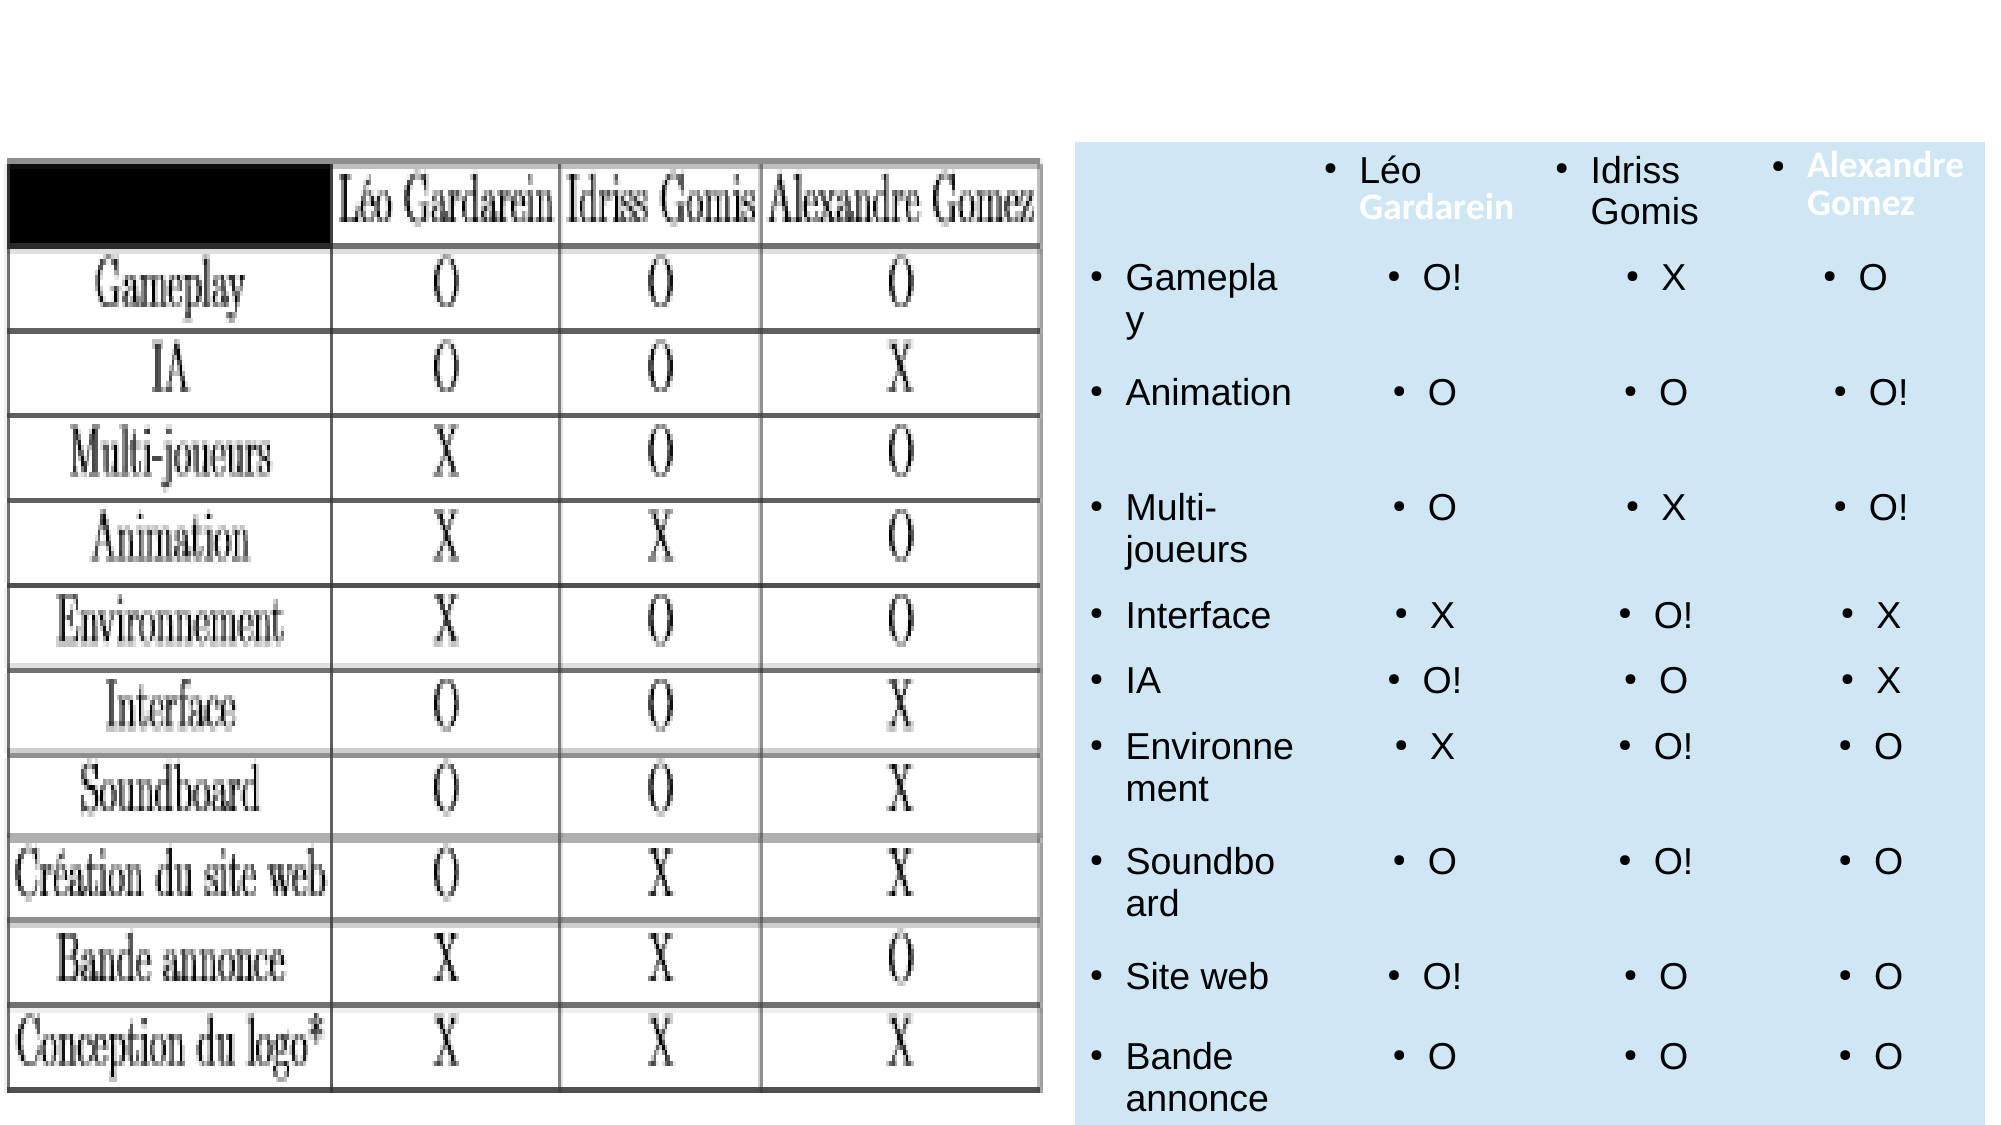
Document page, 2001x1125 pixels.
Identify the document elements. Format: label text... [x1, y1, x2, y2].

table_cell O [1309, 479, 1540, 587]
table_cell IA [1075, 653, 1309, 718]
table_cell O! [1540, 718, 1757, 833]
table_cell O [1309, 1028, 1540, 1125]
table_cell X [1757, 653, 1985, 718]
table_cell Gameplay [1075, 249, 1309, 364]
table_cell O [1309, 833, 1540, 948]
table_header Idriss Gomis [1540, 142, 1757, 249]
table_cell Environnement [1075, 718, 1309, 833]
picture [0, 127, 1076, 1125]
table_cell Multi-joueurs [1075, 479, 1309, 587]
table_cell Soundboard [1075, 833, 1309, 948]
table_cell O! [1540, 587, 1757, 653]
table_cell O [1540, 1028, 1757, 1125]
table_cell O [1309, 364, 1540, 479]
table_cell O! [1757, 479, 1985, 587]
table_cell X [1540, 249, 1757, 364]
table_cell O! [1309, 948, 1540, 1028]
table_cell O [1757, 1028, 1985, 1125]
table_cell O [1540, 364, 1757, 479]
table_cell O! [1757, 364, 1985, 479]
table_cell O! [1540, 833, 1757, 948]
table_cell Bande annonce [1075, 1028, 1309, 1125]
table_cell O [1757, 718, 1985, 833]
table_cell O [1757, 249, 1985, 364]
table_cell O [1757, 833, 1985, 948]
table_cell O! [1309, 249, 1540, 364]
table_header [1075, 142, 1309, 249]
table_cell O [1757, 948, 1985, 1028]
table_cell Animation [1075, 364, 1309, 479]
table_cell Interface [1075, 587, 1309, 653]
table_cell Site web [1075, 948, 1309, 1028]
table_cell X [1757, 587, 1985, 653]
table_header Alexandre Gomez [1757, 142, 1985, 249]
table_cell X [1540, 479, 1757, 587]
table_cell X [1309, 587, 1540, 653]
table_cell O [1540, 653, 1757, 718]
table_cell O [1540, 948, 1757, 1028]
table_header Léo Gardarein [1309, 142, 1540, 249]
table_cell X [1309, 718, 1540, 833]
table_cell O! [1309, 653, 1540, 718]
